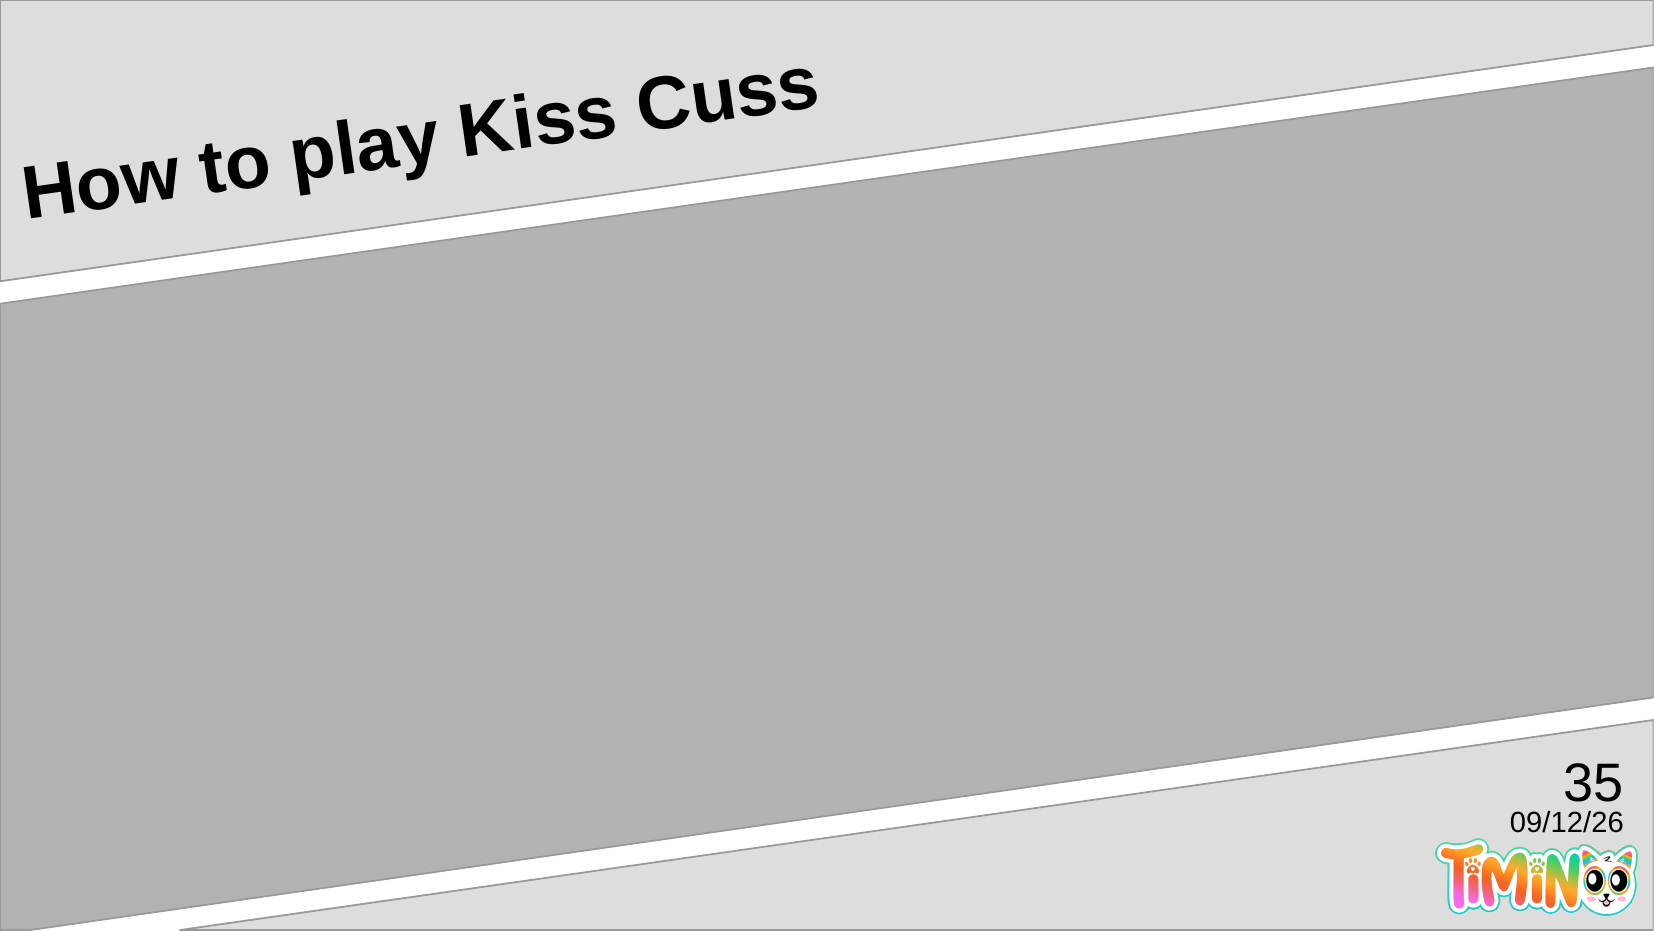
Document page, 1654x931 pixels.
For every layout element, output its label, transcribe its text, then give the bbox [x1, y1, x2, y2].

picture [1435, 838, 1638, 916]
title How to play Kiss Cuss [11, 0, 1496, 272]
